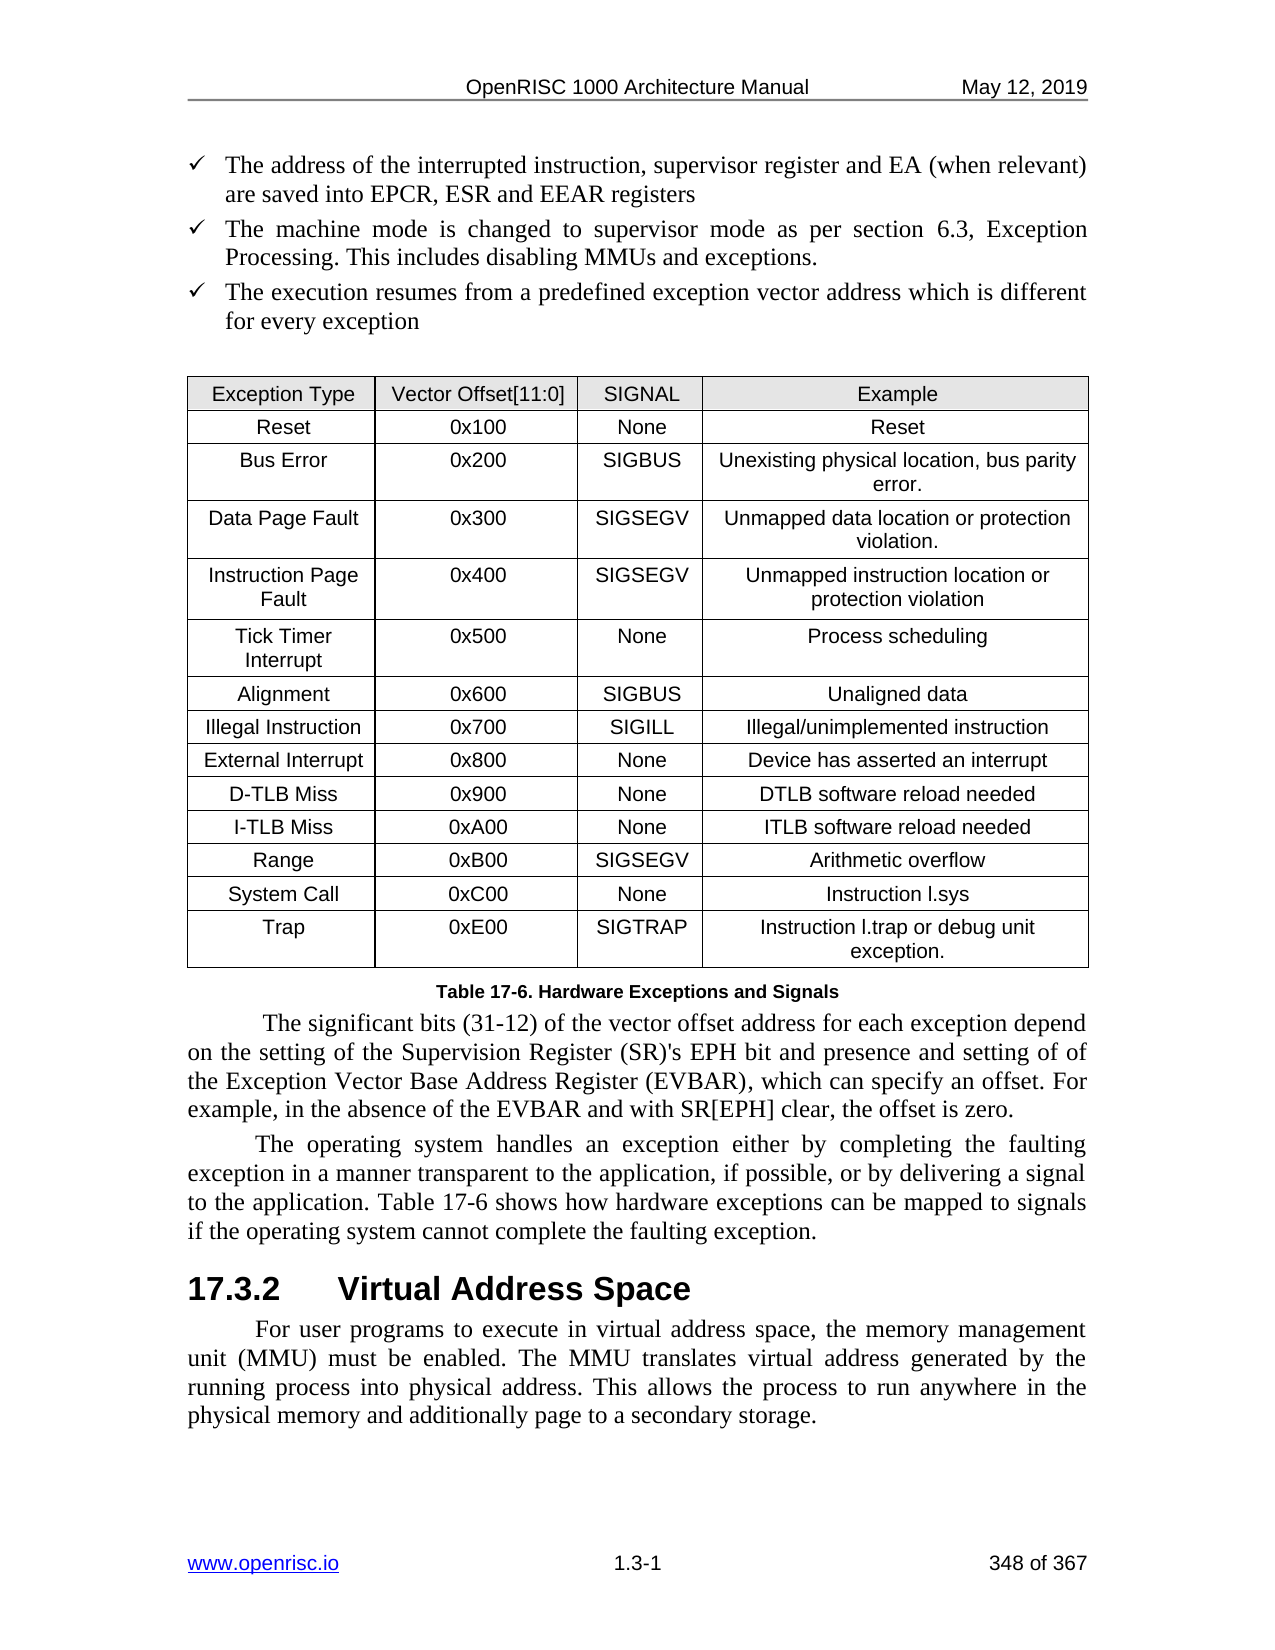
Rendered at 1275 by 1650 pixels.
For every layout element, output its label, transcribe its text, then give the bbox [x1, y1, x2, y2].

table_cell 0x800 [376, 744, 577, 776]
table_cell External Interrupt [188, 744, 374, 776]
table_cell 0xC00 [376, 877, 577, 909]
table_cell 0x700 [376, 711, 577, 743]
table_cell 0x100 [376, 411, 577, 443]
table_cell SIGSEGV [578, 559, 702, 619]
table_cell Illegal/unimplemented instruction [703, 711, 1088, 743]
table_cell I-TLB Miss [188, 811, 374, 843]
text The significant bits (31-12) of the vector offset address for each exception depend on the setting of the Supervision Register (SR)'s EPH bit and presence and setting of of the Exception Vector Base Address Register (EVBAR), which can specify an offset. For example, in the absence of the EVBAR and with SR[EPH] clear, the offset is zero. [187, 1008, 1087, 1123]
table_header SIGNAL [578, 377, 702, 409]
table_cell None [578, 744, 702, 776]
table_cell 0xA00 [376, 811, 577, 843]
table_cell Data Page Fault [188, 501, 374, 557]
table_cell Instruction l.sys [703, 877, 1088, 909]
table_cell None [578, 811, 702, 843]
text Table 17-6. Hardware Exceptions and Signals [187, 980, 1087, 1002]
table_cell Process scheduling [703, 620, 1088, 676]
list The address of the interrupted instruction, supervisor register and EA (when relevant) are saved into EPCR, ESR and EEAR registers [187, 150, 1087, 207]
table_cell None [578, 620, 702, 676]
list The execution resumes from a predefined exception vector address which is different for every exception [187, 277, 1087, 335]
table_cell Illegal Instruction [188, 711, 374, 743]
table_cell Unmapped data location or protection violation. [703, 501, 1088, 557]
table_cell Alignment [188, 677, 374, 709]
table_cell Instruction Page Fault [188, 559, 374, 619]
text The operating system handles an exception either by completing the faulting exception in a manner transparent to the application, if possible, or by delivering a signal to the application. Table 17-6 shows how hardware exceptions can be mapped to signals if the operating system cannot complete the faulting exception. [187, 1129, 1087, 1244]
table_cell 0x500 [376, 620, 577, 676]
text For user programs to execute in virtual address space, the memory management unit (MMU) must be enabled. The MMU translates virtual address generated by the running process into physical address. This allows the process to run anywhere in the physical memory and additionally page to a secondary storage. [187, 1314, 1087, 1429]
table_cell 0x600 [376, 677, 577, 709]
table_cell Instruction l.trap or debug unit exception. [703, 911, 1088, 967]
table_cell Unaligned data [703, 677, 1088, 709]
table_cell SIGSEGV [578, 501, 702, 557]
table_header Exception Type [188, 377, 374, 409]
table_cell Arithmetic overflow [703, 844, 1088, 876]
table_cell 0xB00 [376, 844, 577, 876]
table_cell Reset [188, 411, 374, 443]
table_cell None [578, 877, 702, 909]
table_cell D-TLB Miss [188, 777, 374, 809]
table_cell SIGBUS [578, 677, 702, 709]
table_cell None [578, 411, 702, 443]
table_cell None [578, 777, 702, 809]
table_cell 0xE00 [376, 911, 577, 967]
table_cell 0x300 [376, 501, 577, 557]
table_cell Trap [188, 911, 374, 967]
subtitle Virtual Address Space [187, 1269, 1087, 1308]
table_cell 0x400 [376, 559, 577, 619]
table_cell Unmapped instruction location or protection violation [703, 559, 1088, 619]
table_cell Tick Timer Interrupt [188, 620, 374, 676]
table_cell SIGILL [578, 711, 702, 743]
table_cell 0x200 [376, 444, 577, 500]
table_cell Device has asserted an interrupt [703, 744, 1088, 776]
table_cell SIGSEGV [578, 844, 702, 876]
list The machine mode is changed to supervisor mode as per section 6.3, Exception Processing. This includes disabling MMUs and exceptions. [187, 214, 1087, 271]
table_cell Range [188, 844, 374, 876]
table_cell SIGBUS [578, 444, 702, 500]
table_cell Unexisting physical location, bus parity error. [703, 444, 1088, 500]
table_cell ITLB software reload needed [703, 811, 1088, 843]
table_header Vector Offset[11:0] [376, 377, 577, 409]
table_cell Bus Error [188, 444, 374, 500]
table_header Example [703, 377, 1088, 409]
table_cell System Call [188, 877, 374, 909]
table_cell 0x900 [376, 777, 577, 809]
table_cell DTLB software reload needed [703, 777, 1088, 809]
table_cell SIGTRAP [578, 911, 702, 967]
table_cell Reset [703, 411, 1088, 443]
